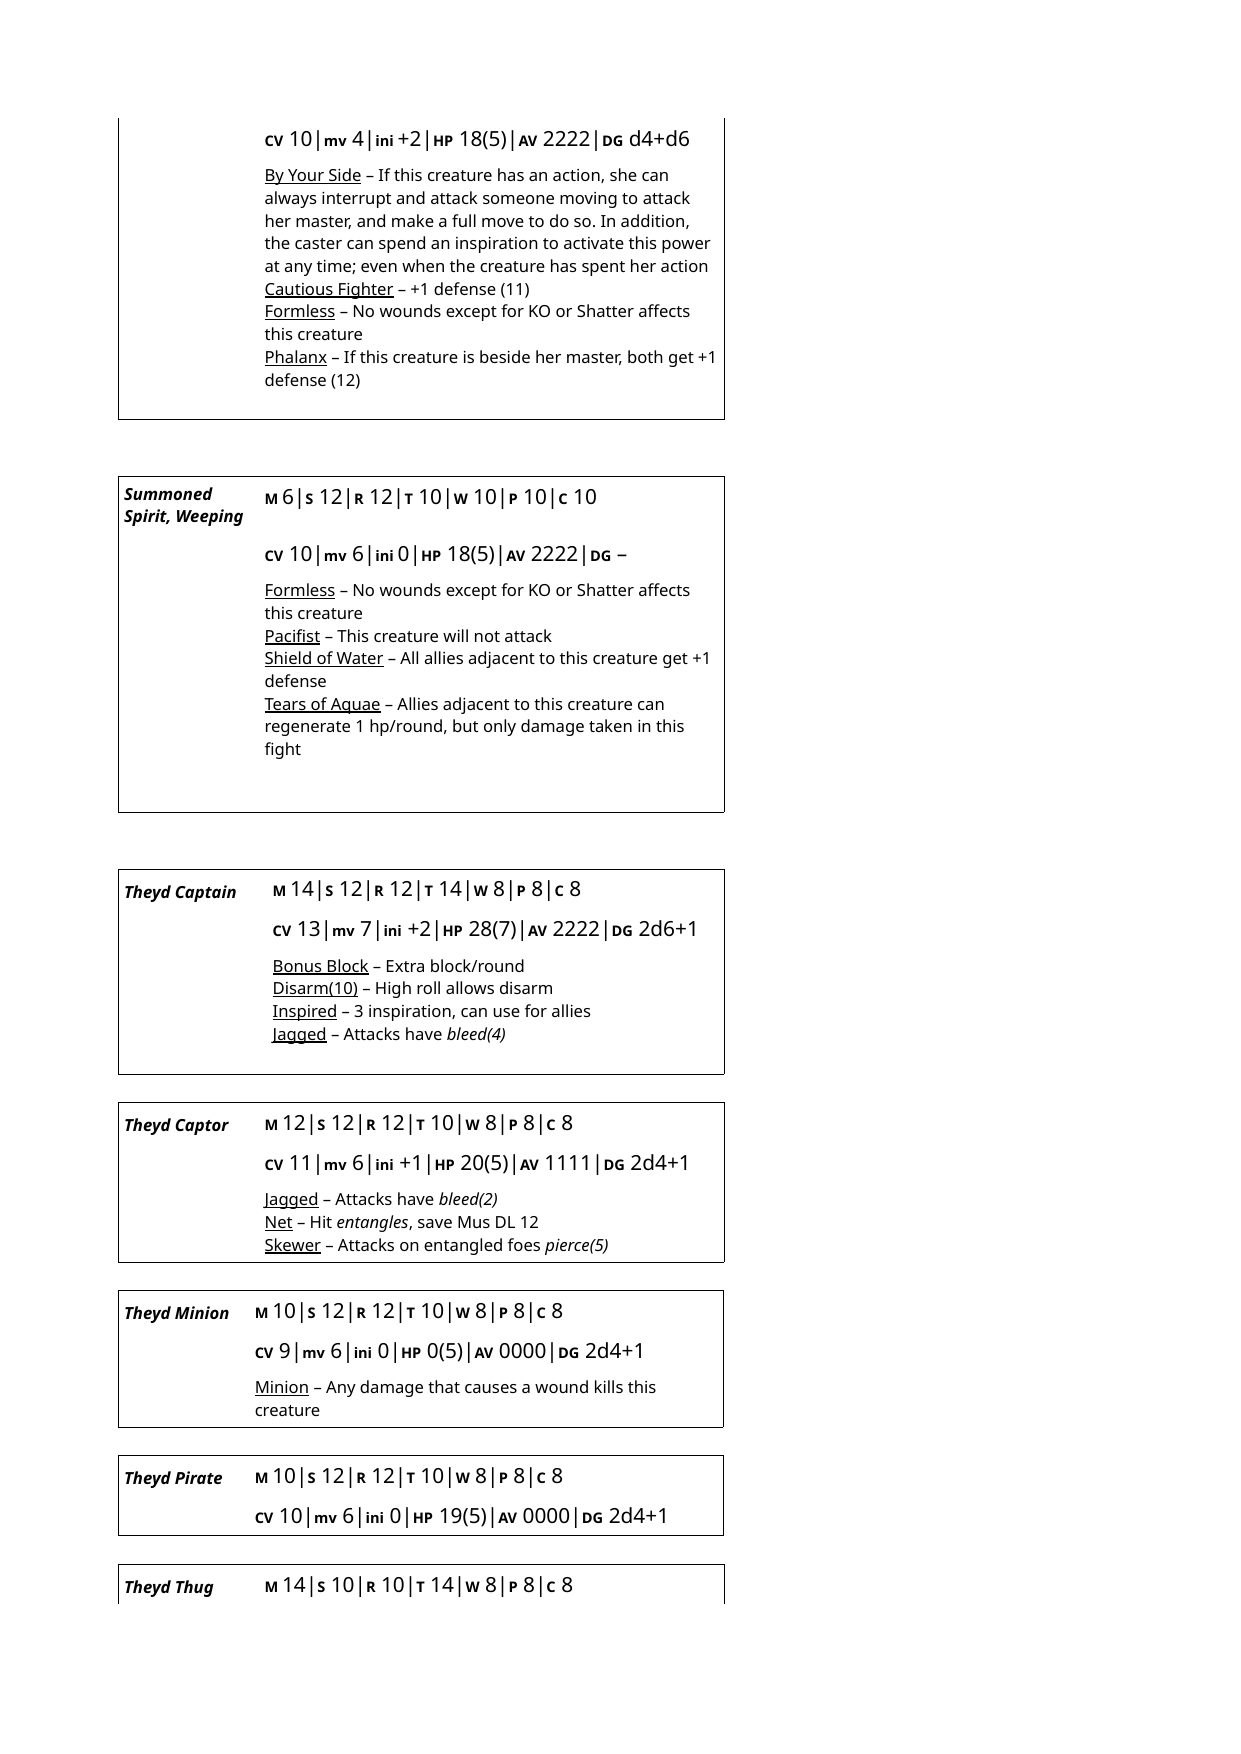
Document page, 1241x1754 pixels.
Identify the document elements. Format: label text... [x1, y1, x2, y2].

table_cell Minion – Any damage that causes a wound kills this creature [249, 1370, 723, 1427]
table_cell CV 13|mv 7|ini +2|HP 28(7)|AV 2222|DG 2d6+1 [267, 909, 724, 948]
table_header M 14|S 10|R 10|T 14|W 8|P 8|C 8 [259, 1565, 724, 1604]
table_cell [119, 158, 258, 419]
table_cell CV 10|mv 6|ini 0|HP 18(5)|AV 2222|DG – [259, 533, 724, 573]
table_cell [119, 1495, 249, 1535]
table_header M 14|S 12|R 12|T 14|W 8|P 8|C 8 [267, 870, 724, 909]
table_header M 10|S 12|R 12|T 10|W 8|P 8|C 8 [249, 1291, 723, 1330]
table_cell [119, 1142, 258, 1182]
table_cell [119, 573, 258, 812]
table_cell Jagged – Attacks have bleed(2) Net – Hit entangles, save Mus DL 12 Skewer – Attacks on entangled foes pierce(5) [259, 1182, 724, 1262]
table_cell [119, 1370, 249, 1427]
table_header Theyd Captain [119, 870, 267, 909]
table_cell Bonus Block – Extra block/round Disarm(10) – High roll allows disarm Inspired – 3 inspiration, can use for allies Jagged – Attacks have bleed(4) [267, 949, 724, 1073]
table_cell CV 11|mv 6|ini +1|HP 20(5)|AV 1111|DG 2d4+1 [259, 1142, 724, 1182]
table_cell Formless – No wounds except for KO or Shatter affects this creature Pacifist – This creature will not attack Shield of Water – All allies adjacent to this creature get +1 defense Tears of Aquae – Allies adjacent to this creature can regenerate 1 hp/round, but only damage taken in this fight [259, 573, 724, 812]
table_header Theyd Pirate [119, 1456, 249, 1495]
table_header Summoned Spirit, Weeping [119, 477, 258, 533]
table_cell CV 10|mv 4|ini +2|HP 18(5)|AV 2222|DG d4+d6 [259, 118, 724, 158]
table_cell [119, 533, 258, 573]
table_cell [119, 118, 258, 158]
table_cell [119, 1330, 249, 1370]
table_cell [119, 909, 267, 948]
table_cell CV 10|mv 6|ini 0|HP 19(5)|AV 0000|DG 2d4+1 [249, 1495, 723, 1535]
table_cell [119, 949, 267, 1073]
table_header Theyd Thug [119, 1565, 258, 1604]
table_cell [119, 1182, 258, 1262]
table_header M 10|S 12|R 12|T 10|W 8|P 8|C 8 [249, 1456, 723, 1495]
table_header Theyd Minion [119, 1291, 249, 1330]
table_header M 12|S 12|R 12|T 10|W 8|P 8|C 8 [259, 1103, 724, 1142]
table_cell By Your Side – If this creature has an action, she can always interrupt and attack someone moving to attack her master, and make a full move to do so. In addition, the caster can spend an inspiration to activate this power at any time; even when the creature has spent her action Cautious Fighter – +1 defense (11) Formless – No wounds except for KO or Shatter affects this creature Phalanx – If this creature is beside her master, both get +1 defense (12) [259, 158, 724, 419]
table_header Theyd Captor [119, 1103, 258, 1142]
table_header M 6|S 12|R 12|T 10|W 10|P 10|C 10 [259, 477, 724, 533]
table_cell CV 9|mv 6|ini 0|HP 0(5)|AV 0000|DG 2d4+1 [249, 1330, 723, 1370]
